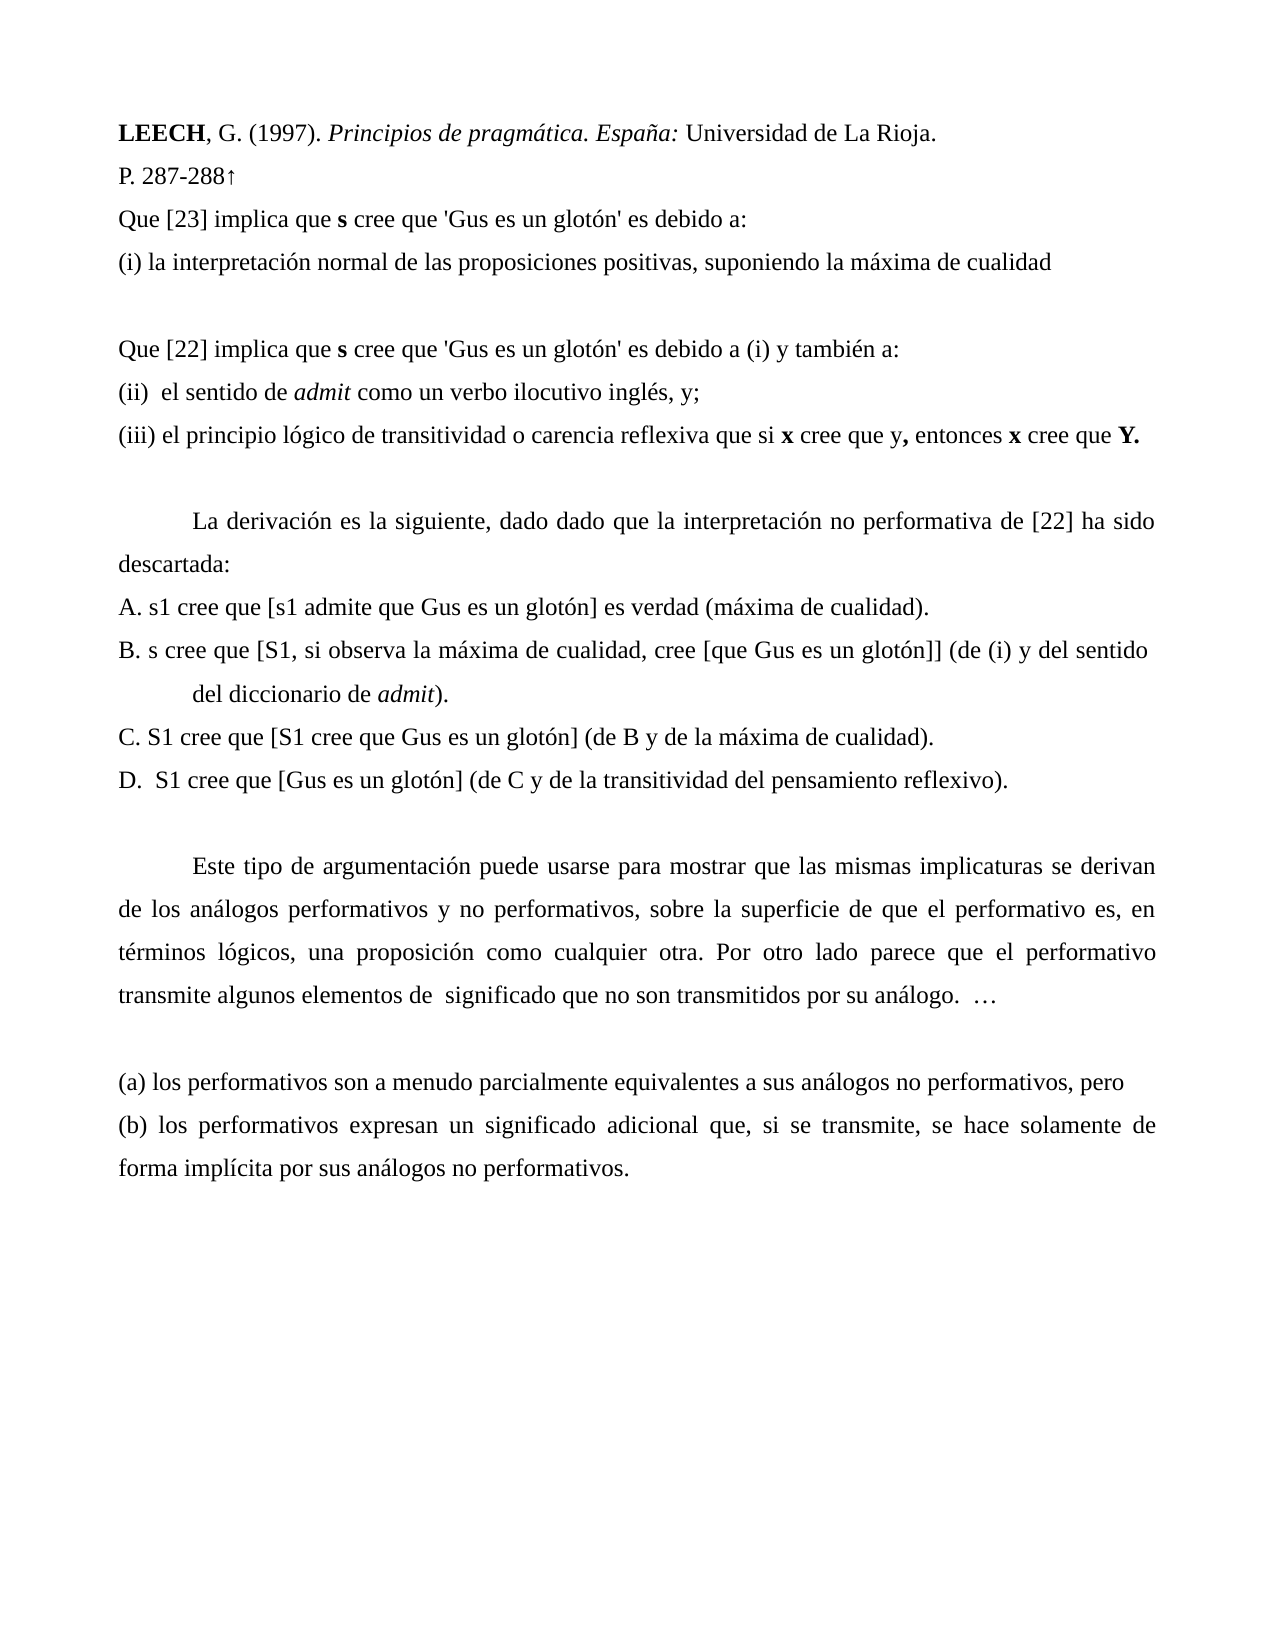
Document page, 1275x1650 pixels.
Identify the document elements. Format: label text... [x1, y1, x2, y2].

text (i) la interpretación normal de las proposiciones positivas, suponiendo la máxima de cualidad [118, 247, 1157, 276]
text (b) los performativos expresan un significado adicional que, si se transmite, se hace solamente de forma implícita por sus análogos no performativos. [118, 1110, 1157, 1182]
text Que [22] implica que s cree que 'Gus es un glotón' es debido a (i) y también a: [118, 334, 1157, 362]
text LEECH, G. (1997). Principios de pragmática. España: Universidad de La Rioja. [118, 118, 1157, 147]
text Que [23] implica que s cree que 'Gus es un glotón' es debido a: [118, 204, 1157, 233]
text A. s1 cree que [s1 admite que Gus es un glotón] es verdad (máxima de cualidad). [118, 592, 1157, 621]
text La derivación es la siguiente, dado dado que la interpretación no performativa de [22] ha sido descartada: [118, 506, 1157, 578]
text C. S1 cree que [S1 cree que Gus es un glotón] (de B y de la máxima de cualidad). [118, 722, 1157, 751]
text (iii) el principio lógico de transitividad o carencia reflexiva que si x cree que y, entonces x cree que Y. [118, 420, 1157, 449]
text D. S1 cree que [Gus es un glotón] (de C y de la transitividad del pensamiento reflexivo). [118, 765, 1157, 794]
text B. s cree que [S1, si observa la máxima de cualidad, cree [que Gus es un glotón]] (de (i) y del sentido del diccionario de admit). [118, 636, 1157, 707]
text P. 287-288↑ [118, 161, 1157, 190]
text Este tipo de argumentación puede usarse para mostrar que las mismas implicaturas se derivan de los análogos performativos y no performativos, sobre la superficie de que el performativo es, en términos lógicos, una proposición como cualquier otra. Por otro lado parece que el performativo transmite algunos elementos de significado que no son transmitidos por su análogo. … [118, 851, 1157, 1009]
text (ii) el sentido de admit como un verbo ilocutivo inglés, y; [118, 377, 1157, 406]
text (a) los performativos son a menudo parcialmente equivalentes a sus análogos no performativos, pero [118, 1067, 1157, 1096]
